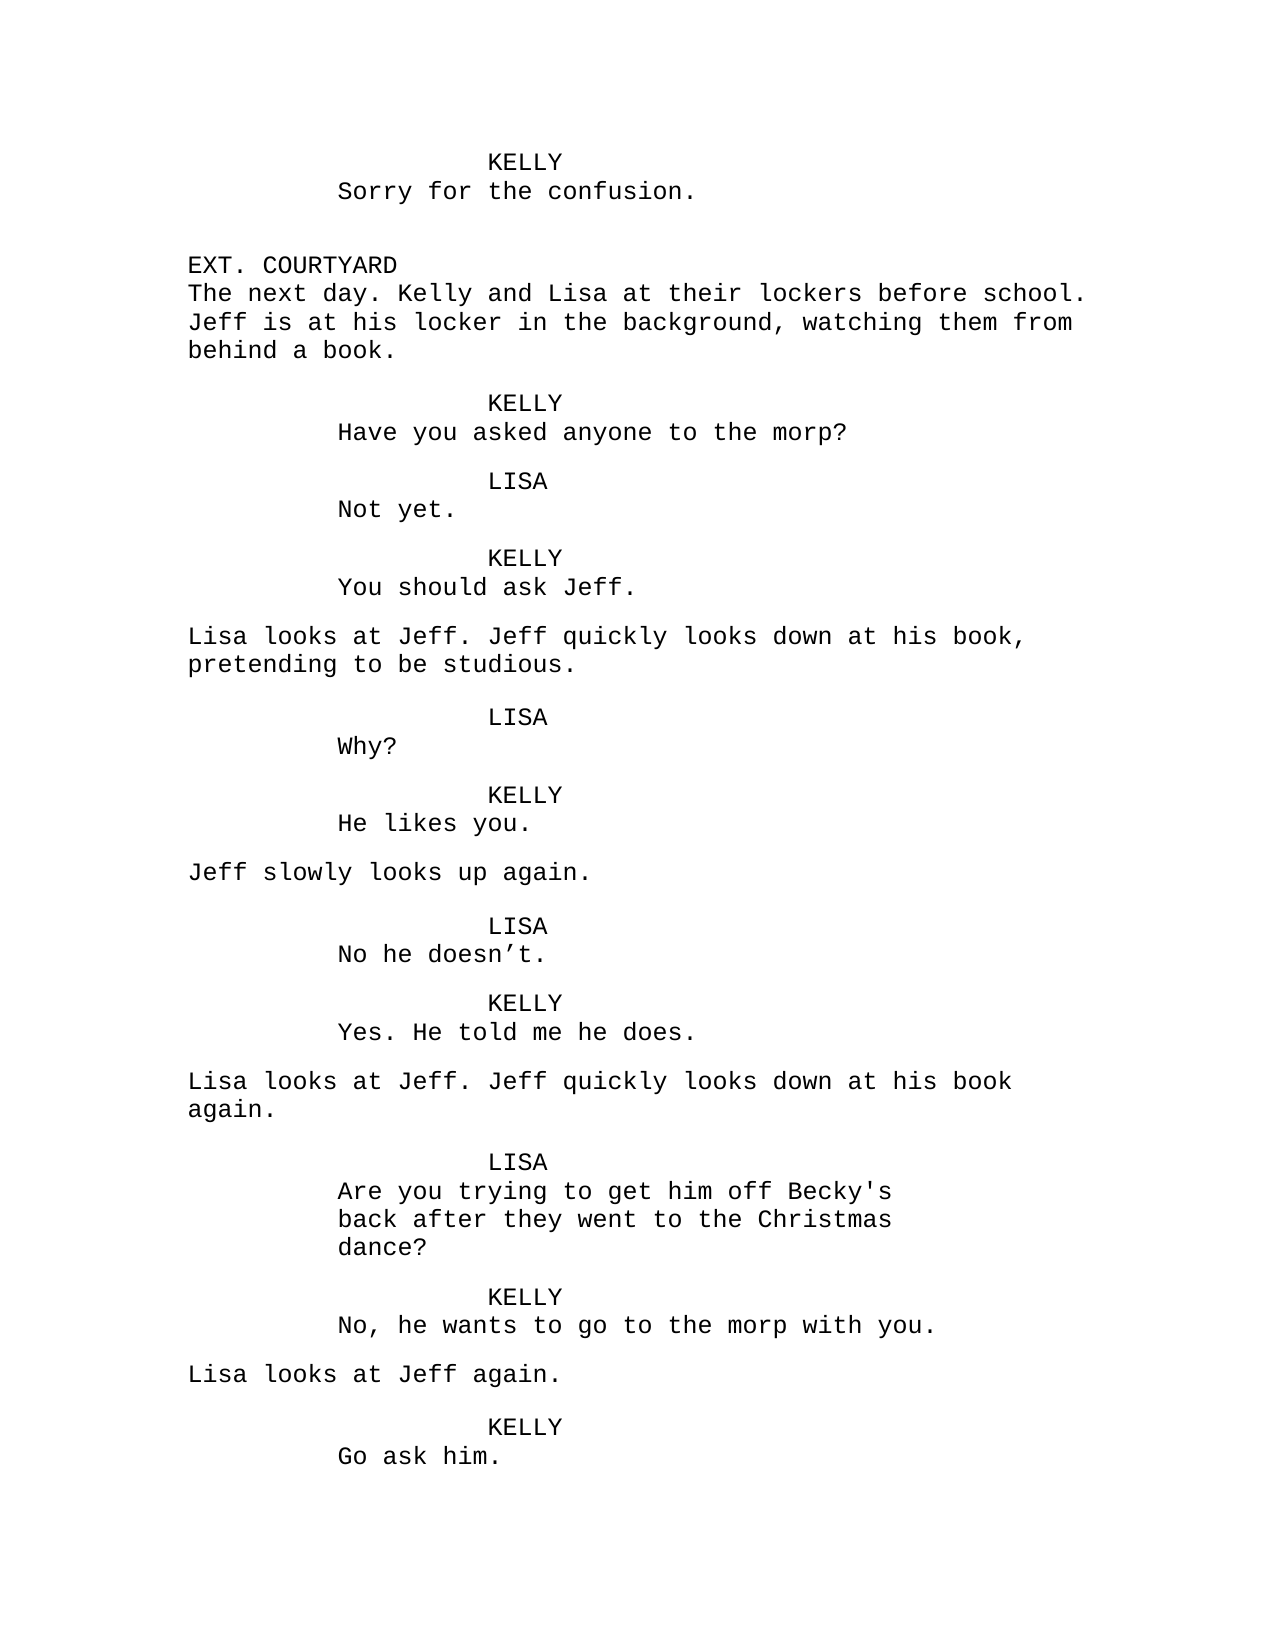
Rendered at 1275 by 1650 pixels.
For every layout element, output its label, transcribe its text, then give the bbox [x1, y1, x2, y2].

text Have you asked anyone to the morp? [337, 419, 937, 447]
text Go ask him. [337, 1443, 937, 1472]
text KELLY [187, 391, 1087, 419]
text KELLY [187, 782, 1087, 811]
text Are you trying to get him off Becky's back after they went to the Christmas dance? [337, 1178, 937, 1263]
text KELLY [187, 991, 1087, 1019]
text KELLY [187, 150, 1087, 178]
subtitle EXT. COURTYARD [187, 252, 1087, 281]
text LISA [187, 1150, 1087, 1178]
text KELLY [187, 1284, 1087, 1312]
text KELLY [187, 546, 1087, 574]
text Not yet. [337, 497, 937, 525]
text LISA [187, 468, 1087, 497]
text Yes. He told me he does. [337, 1019, 937, 1047]
text Lisa looks at Jeff again. [187, 1362, 1087, 1390]
text Sorry for the confusion. [337, 178, 937, 207]
text KELLY [187, 1415, 1087, 1443]
text No he doesn’t. [337, 942, 937, 970]
text Lisa looks at Jeff. Jeff quickly looks down at his book, pretending to be studious. [187, 623, 1087, 680]
text No, he wants to go to the morp with you. [337, 1312, 937, 1341]
text You should ask Jeff. [337, 574, 937, 602]
text Jeff slowly looks up again. [187, 860, 1087, 888]
text LISA [187, 913, 1087, 942]
text Lisa looks at Jeff. Jeff quickly looks down at his book again. [187, 1068, 1087, 1125]
text He likes you. [337, 811, 937, 839]
text The next day. Kelly and Lisa at their lockers before school. Jeff is at his locker in the background, watching them from behind a book. [187, 281, 1087, 366]
text LISA [187, 705, 1087, 733]
text Why? [337, 733, 937, 762]
